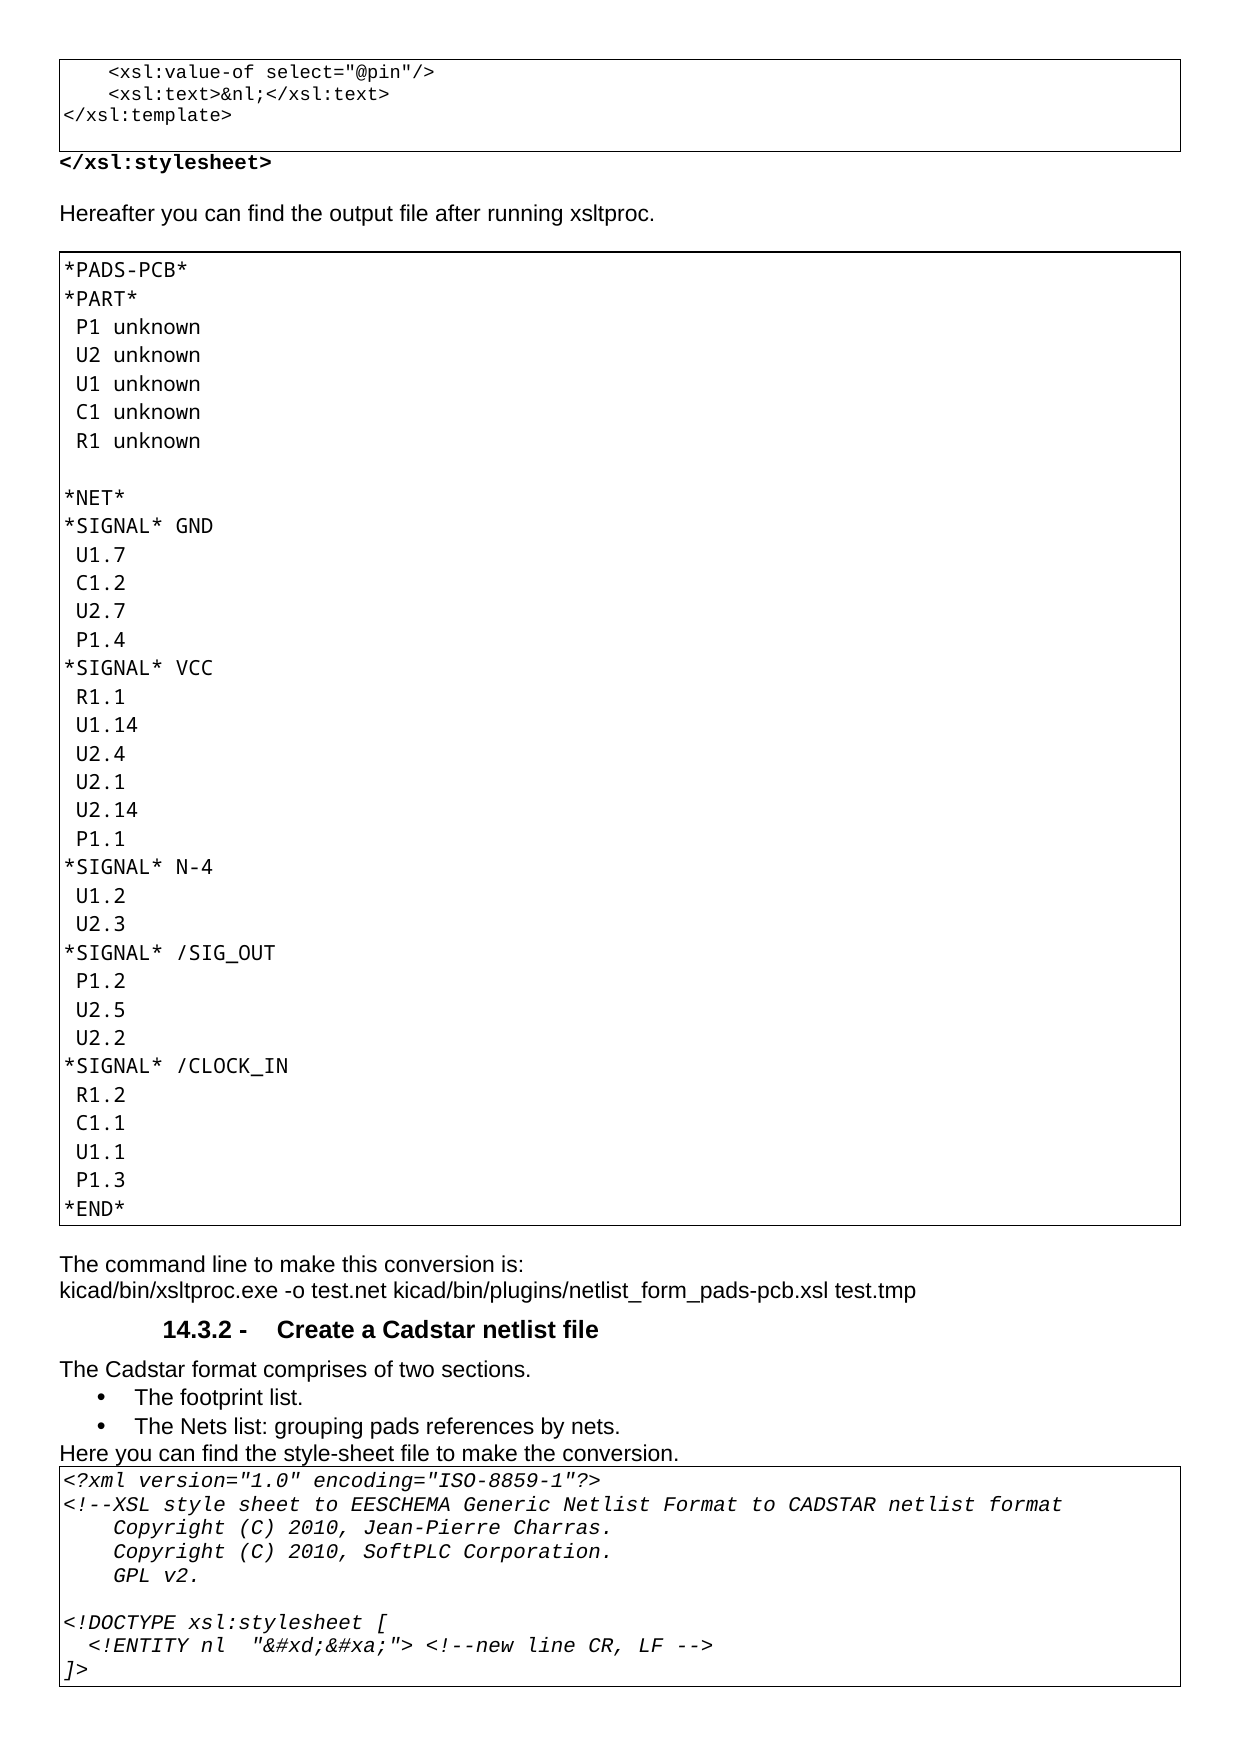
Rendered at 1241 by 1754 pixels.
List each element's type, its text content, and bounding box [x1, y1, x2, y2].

text <!DOCTYPE xsl:stylesheet [ [60, 1608, 1180, 1632]
text Copyright (C) 2010, Jean-Pierre Charras. [60, 1513, 1180, 1537]
text <xsl:value-of select="@pin"/> [60, 60, 1180, 80]
text <!--XSL style sheet to EESCHEMA Generic Netlist Format to CADSTAR netlist format [60, 1490, 1180, 1513]
text </xsl:template> [60, 102, 1180, 127]
text *END* [60, 1190, 1180, 1225]
text Hereafter you can find the output file after running xsltproc. [59, 200, 1181, 227]
subtitle Create a Cadstar netlist file [162, 1315, 1181, 1344]
text ]> [60, 1655, 1180, 1686]
list The footprint list. [97, 1382, 1181, 1411]
text The Cadstar format comprises of two sections. [59, 1356, 1181, 1382]
list The Nets list: grouping pads references by nets. [97, 1411, 1181, 1440]
text *PADS-PCB* *PART* P1 unknown U2 unknown U1 unknown C1 unknown R1 unknown *NET* *SIGNAL* GND U1.7 C1.2 U2.7 P1.4 *SIGNAL* VCC R1.1 U1.14 U2.4 U2.1 U2.14 P1.1 *SIGNAL* N-4 U1.2 U2.3 *SIGNAL* /SIG_OUT P1.2 U2.5 U2.2 *SIGNAL* /CLOCK_IN R1.2 C1.1 U1.1 P1.3 [60, 253, 1180, 1190]
text kicad/bin/xsltproc.exe -o test.net kicad/bin/plugins/netlist_form_pads-pcb.xsl test.tmp [59, 1277, 1181, 1303]
text <?xml version="1.0" encoding="ISO-8859-1"?> [60, 1467, 1180, 1490]
text Here you can find the style-sheet file to make the conversion. [59, 1440, 1181, 1466]
text <xsl:text>&nl;</xsl:text> [60, 80, 1180, 102]
text </xsl:stylesheet> [59, 152, 1181, 176]
text <!ENTITY nl "&#xd;&#xa;"> <!--new line CR, LF --> [60, 1632, 1180, 1655]
text The command line to make this conversion is: [59, 1251, 1181, 1277]
text Copyright (C) 2010, SoftPLC Corporation. [60, 1537, 1180, 1561]
text GPL v2. [60, 1561, 1180, 1588]
